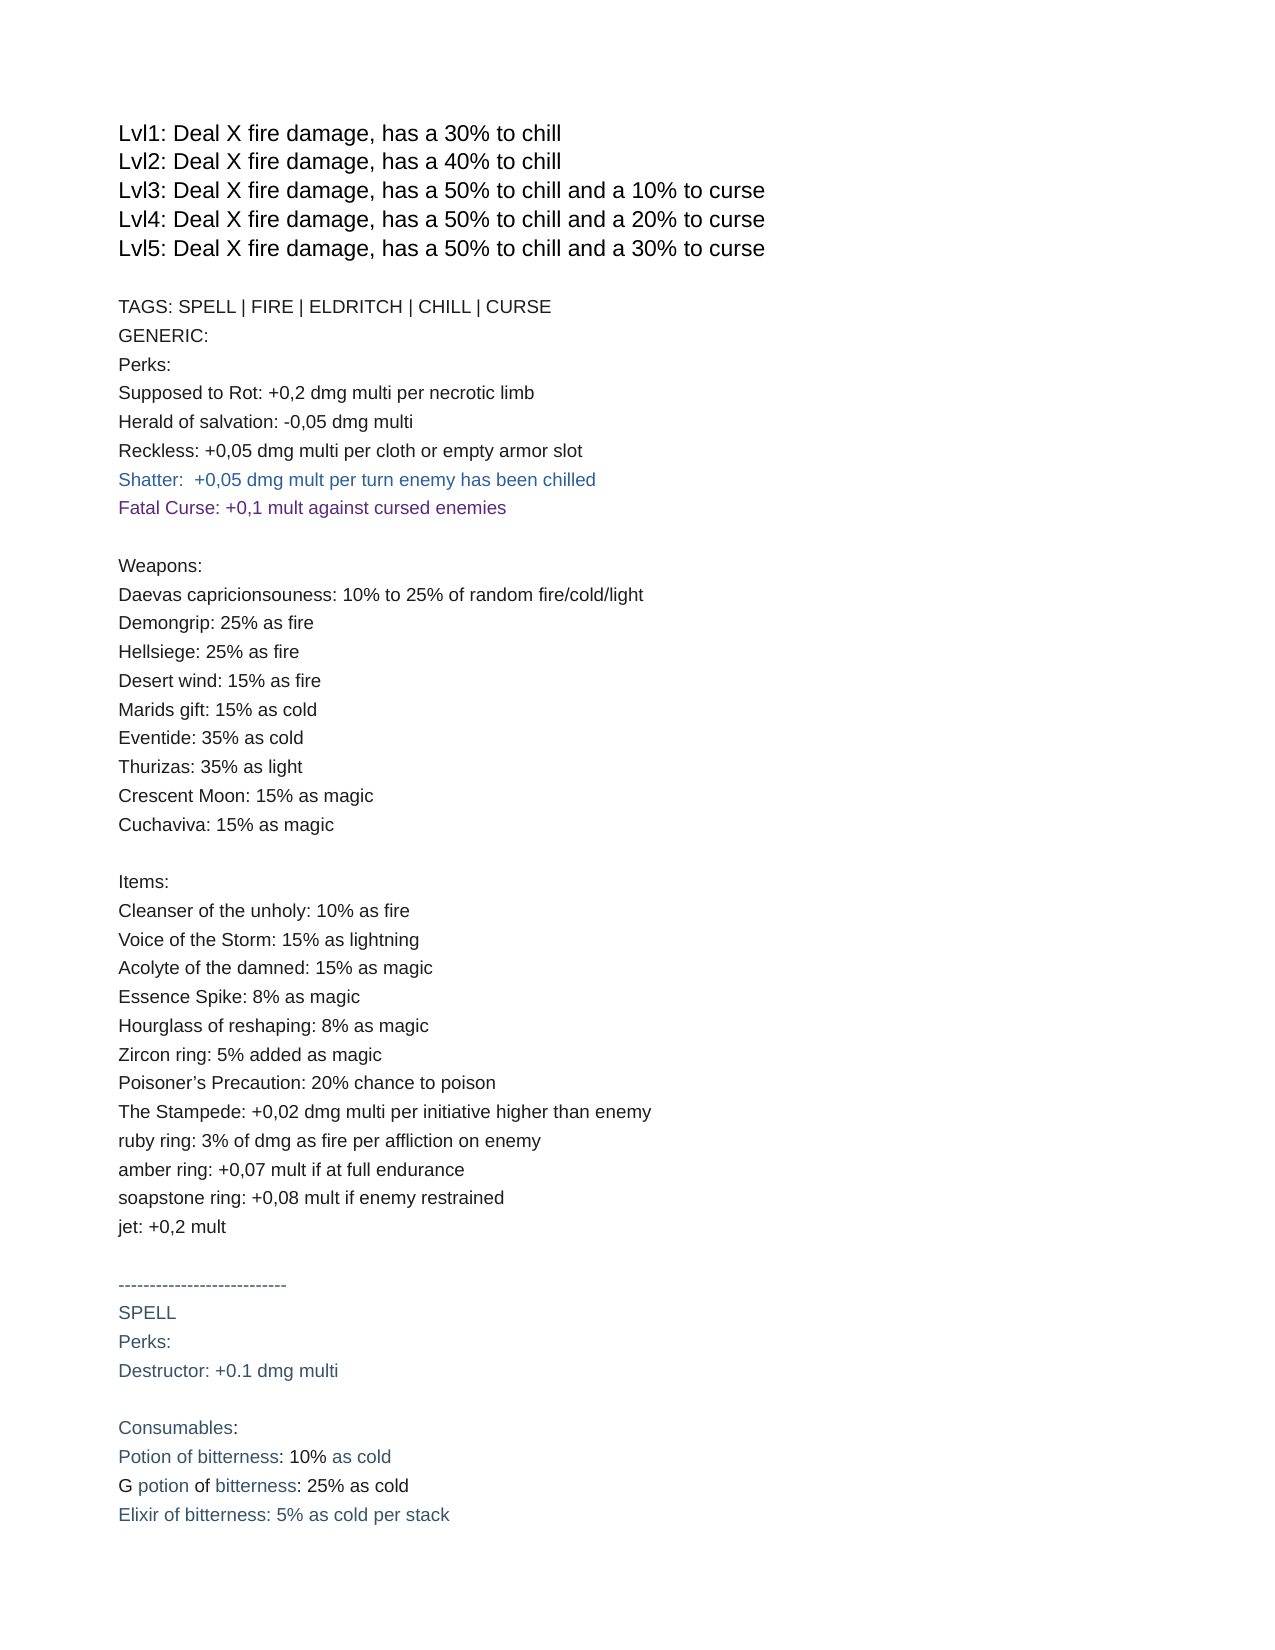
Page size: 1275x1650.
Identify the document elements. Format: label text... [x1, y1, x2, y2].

text Desert wind: 15% as fire [118, 664, 1157, 693]
text jet: +0,2 mult [118, 1211, 1157, 1239]
text The Stampede: +0,02 dmg multi per initiative higher than enemy [118, 1096, 1157, 1124]
text ruby ring: 3% of dmg as fire per affliction on enemy [118, 1124, 1157, 1153]
text Lvl4: Deal X fire damage, has a 50% to chill and a 20% to curse [118, 204, 1157, 233]
text Weapons: [118, 549, 1157, 578]
text G potion of bitterness: 25% as cold [118, 1469, 1157, 1498]
text Potion of bitterness: 10% as cold [118, 1441, 1157, 1469]
text Demongrip: 25% as fire [118, 607, 1157, 636]
text Lvl5: Deal X fire damage, has a 50% to chill and a 30% to curse [118, 233, 1157, 262]
text Supposed to Rot: +0,2 dmg multi per necrotic limb [118, 377, 1157, 406]
text Acolyte of the damned: 15% as magic [118, 952, 1157, 981]
text --------------------------- SPELL Perks: Destructor: +0.1 dmg multi [118, 1239, 1157, 1383]
text TAGS: SPELL | FIRE | ELDRITCH | CHILL | CURSE GENERIC: Perks: [118, 291, 1157, 377]
text Cuchaviva: 15% as magic [118, 808, 1157, 837]
text Shatter: +0,05 dmg mult per turn enemy has been chilled [118, 463, 1157, 492]
text Essence Spike: 8% as magic [118, 981, 1157, 1009]
text Marids gift: 15% as cold [118, 693, 1157, 722]
text Zircon ring: 5% added as magic Poisoner’s Precaution: 20% chance to poison [118, 1038, 1157, 1096]
text Lvl1: Deal X fire damage, has a 30% to chill [118, 118, 1157, 147]
text soapstone ring: +0,08 mult if enemy restrained [118, 1182, 1157, 1211]
text Herald of salvation: -0,05 dmg multi [118, 406, 1157, 434]
text Consumables: [118, 1412, 1157, 1441]
text Hourglass of reshaping: 8% as magic [118, 1009, 1157, 1038]
text Items: [118, 866, 1157, 894]
text Crescent Moon: 15% as magic [118, 779, 1157, 808]
text Cleanser of the unholy: 10% as fire [118, 894, 1157, 923]
text Lvl2: Deal X fire damage, has a 40% to chill [118, 147, 1157, 176]
text Lvl3: Deal X fire damage, has a 50% to chill and a 10% to curse [118, 176, 1157, 204]
text Eventide: 35% as cold [118, 722, 1157, 751]
text Voice of the Storm: 15% as lightning [118, 923, 1157, 952]
text Fatal Curse: +0,1 mult against cursed enemies [118, 492, 1157, 521]
text Reckless: +0,05 dmg multi per cloth or empty armor slot [118, 434, 1157, 463]
text amber ring: +0,07 mult if at full endurance [118, 1153, 1157, 1182]
text Daevas capricionsouness: 10% to 25% of random fire/cold/light [118, 578, 1157, 607]
text Hellsiege: 25% as fire [118, 636, 1157, 664]
text Elixir of bitterness: 5% as cold per stack [118, 1498, 1157, 1527]
text Thurizas: 35% as light [118, 751, 1157, 779]
